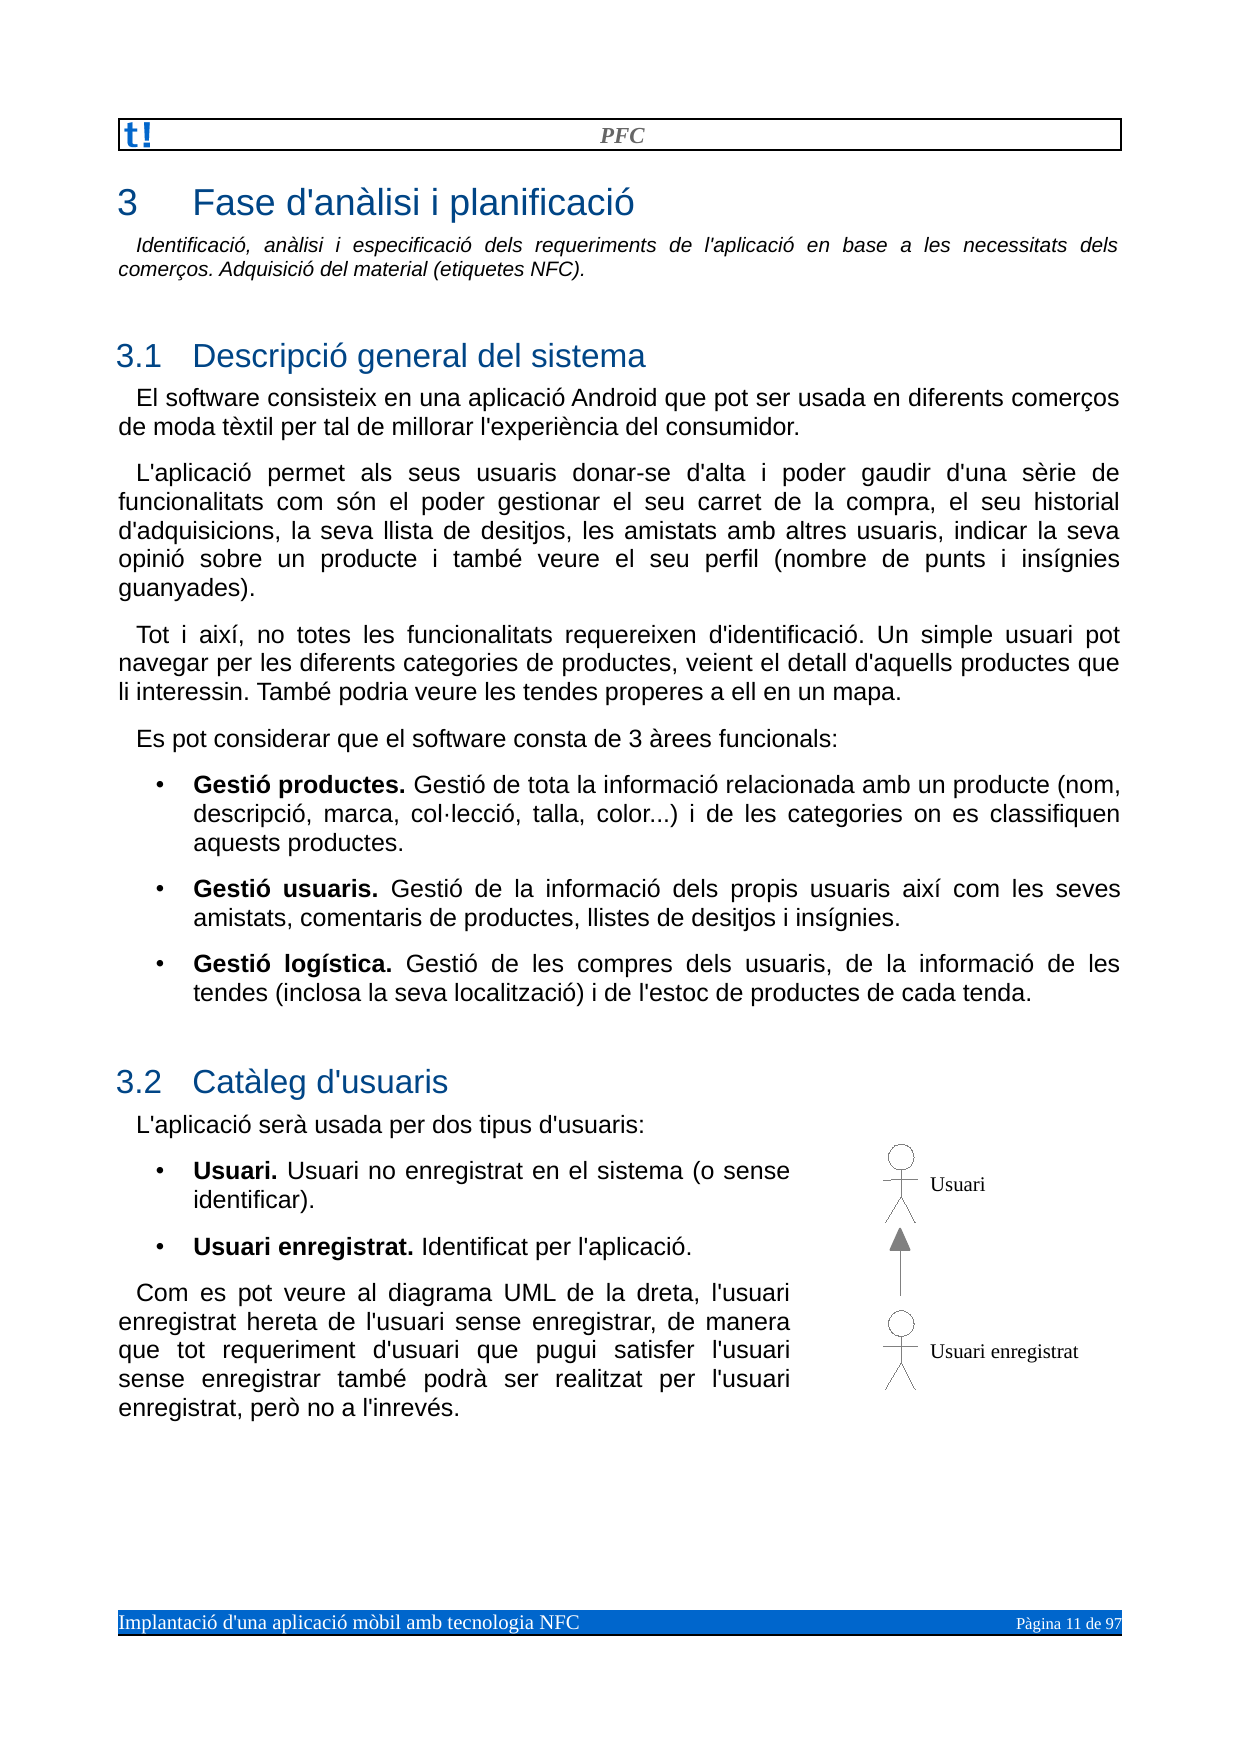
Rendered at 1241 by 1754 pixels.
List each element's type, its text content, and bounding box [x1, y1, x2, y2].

picture [123, 121, 151, 148]
text L'aplicació permet als seus usuaris donar-se d'alta i poder gaudir d'una sèrie de funcionalitats com són el poder gestionar el seu carret de la compra, el seu historial d'adquisicions, la seva llista de desitjos, les amistats amb altres usuaris, indicar la seva opinió sobre un producte i també veure el seu perfil (nombre de punts i insígnies guanyades). [118, 458, 1122, 602]
text Tot i així, no totes les funcionalitats requereixen d'identificació. Un simple usuari pot navegar per les diferents categories de productes, veient el detall d'aquells productes que li interessin. També podria veure les tendes properes a ell en un mapa. [118, 620, 1122, 706]
subtitle Catàleg d'usuaris [106, 1062, 1122, 1101]
subtitle Descripció general del sistema [106, 336, 1122, 374]
text El software consisteix en una aplicació Android que pot ser usada en diferents comerços de moda tèxtil per tal de millorar l'experiència del consumidor. [118, 383, 1122, 441]
list Usuari. Usuari no enregistrat en el sistema (o sense identificar). [156, 1156, 791, 1214]
text L'aplicació serà usada per dos tipus d'usuaris: [118, 1110, 791, 1138]
text Es pot considerar que el software consta de 3 àrees funcionals: [118, 724, 1122, 752]
text Identificació, anàlisi i especificació dels requeriments de l'aplicació en base a les necessitats dels comerços. Adquisició del material (etiquetes NFC). [118, 232, 1122, 280]
list Gestió logística. Gestió de les compres dels usuaris, de la informació de les tendes (inclosa la seva localització) i de l'estoc de productes de cada tenda. [156, 949, 1122, 1007]
list Usuari enregistrat. Identificat per l'aplicació. [156, 1231, 791, 1260]
subtitle Fase d'anàlisi i planificació [106, 181, 1122, 224]
text Com es pot veure al diagrama UML de la dreta, l'usuari enregistrat hereta de l'usuari sense enregistrar, de manera que tot requeriment d'usuari que pugui satisfer l'usuari sense enregistrar també podrà ser realitzat per l'usuari enregistrat, però no a l'inrevés. [118, 1278, 791, 1422]
list Gestió productes. Gestió de tota la informació relacionada amb un producte (nom, descripció, marca, col·lecció, talla, color...) i de les categories on es classifiquen aquests productes. [156, 770, 1122, 856]
list Gestió usuaris. Gestió de la informació dels propis usuaris així com les seves amistats, comentaris de productes, llistes de desitjos i insígnies. [156, 874, 1122, 932]
